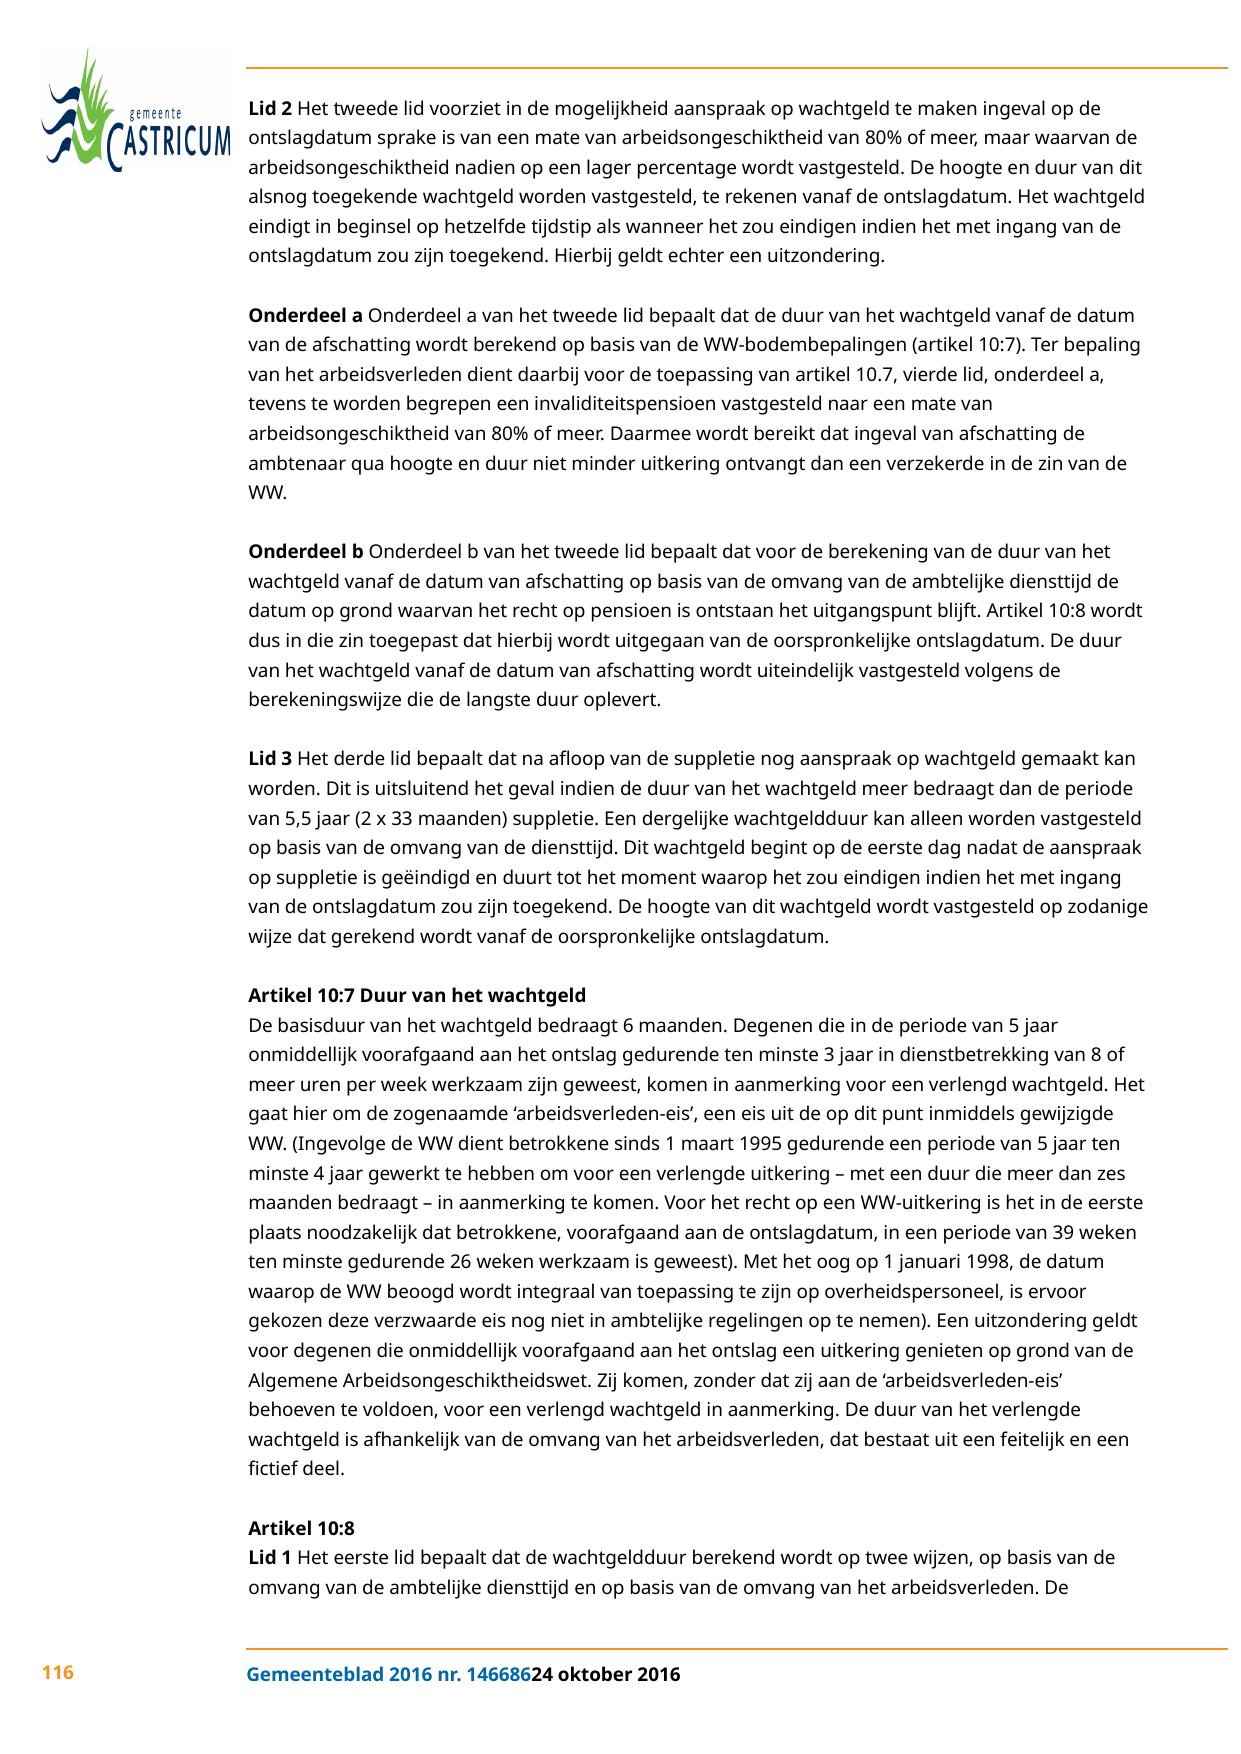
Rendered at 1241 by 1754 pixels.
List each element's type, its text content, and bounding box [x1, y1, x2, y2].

text Onderdeel b Onderdeel b van het tweede lid bepaalt dat voor de berekening van de duur van het wachtgeld vanaf de datum van afschatting op basis van de omvang van de ambtelijke diensttijd de datum op grond waarvan het recht op pensioen is ontstaan het uitgangspunt blijft. Artikel 10:8 wordt dus in die zin toegepast dat hierbij wordt uitgegaan van de oorspronkelijke ontslagdatum. De duur van het wachtgeld vanaf de datum van afschatting wordt uiteindelijk vastgesteld volgens de berekeningswijze die de langste duur oplevert. [248, 538, 1152, 712]
text Lid 2 Het tweede lid voorziet in de mogelijkheid aanspraak op wachtgeld te maken ingeval op de ontslagdatum sprake is van een mate van arbeidsongeschiktheid van 80% of meer, maar waarvan de arbeidsongeschiktheid nadien op een lager percentage wordt vastgesteld. De hoogte en duur van dit alsnog toegekende wachtgeld worden vastgesteld, te rekenen vanaf de ontslagdatum. Het wachtgeld eindigt in beginsel op hetzelfde tijdstip als wanneer het zou eindigen indien het met ingang van de ontslagdatum zou zijn toegekend. Hierbij geldt echter een uitzondering. [248, 95, 1152, 268]
text Lid 3 Het derde lid bepaalt dat na afloop van de suppletie nog aanspraak op wachtgeld gemaakt kan worden. Dit is uitsluitend het geval indien de duur van het wachtgeld meer bedraagt dan de periode van 5,5 jaar (2 x 33 maanden) suppletie. Een dergelijke wachtgeldduur kan alleen worden vastgesteld op basis van de omvang van de diensttijd. Dit wachtgeld begint op de eerste dag nadat de aanspraak op suppletie is geëindigd en duurt tot het moment waarop het zou eindigen indien het met ingang van de ontslagdatum zou zijn toegekend. De hoogte van dit wachtgeld wordt vastgesteld op zodanige wijze dat gerekend wordt vanaf de oorspronkelijke ontslagdatum. [248, 746, 1152, 949]
text Onderdeel a Onderdeel a van het tweede lid bepaalt dat de duur van het wachtgeld vanaf de datum van de afschatting wordt berekend op basis van de WW-bodembepalingen (artikel 10:7). Ter bepaling van het arbeidsverleden dient daarbij voor de toepassing van artikel 10.7, vierde lid, onderdeel a, tevens te worden begrepen een invaliditeitspensioen vastgesteld naar een mate van arbeidsongeschiktheid van 80% of meer. Daarmee wordt bereikt dat ingeval van afschatting de ambtenaar qua hoogte en duur niet minder uitkering ontvangt dan een verzekerde in de zin van de WW. [248, 302, 1152, 505]
text Artikel 10:7 Duur van het wachtgeld [248, 982, 1152, 1008]
picture [41, 47, 231, 172]
text Artikel 10:8 [248, 1515, 1152, 1541]
text Lid 1 Het eerste lid bepaalt dat de wachtgeldduur berekend wordt op twee wijzen, op basis van de omvang van de ambtelijke diensttijd en op basis van de omvang van het arbeidsverleden. De [248, 1544, 1152, 1600]
text De basisduur van het wachtgeld bedraagt 6 maanden. Degenen die in de periode van 5 jaar onmiddellijk voorafgaand aan het ontslag gedurende ten minste 3 jaar in dienstbetrekking van 8 of meer uren per week werkzaam zijn geweest, komen in aanmerking voor een verlengd wachtgeld. Het gaat hier om de zogenaamde ‘arbeidsverleden-eis’, een eis uit de op dit punt inmiddels gewijzigde WW. (Ingevolge de WW dient betrokkene sinds 1 maart 1995 gedurende een periode van 5 jaar ten minste 4 jaar gewerkt te hebben om voor een verlengde uitkering – met een duur die meer dan zes maanden bedraagt – in aanmerking te komen. Voor het recht op een WW-uitkering is het in de eerste plaats noodzakelijk dat betrokkene, voorafgaand aan de ontslagdatum, in een periode van 39 weken ten minste gedurende 26 weken werkzaam is geweest). Met het oog op 1 januari 1998, de datum waarop de WW beoogd wordt integraal van toepassing te zijn op overheidspersoneel, is ervoor gekozen deze verzwaarde eis nog niet in ambtelijke regelingen op te nemen). Een uitzondering geldt voor degenen die onmiddellijk voorafgaand aan het ontslag een uitkering genieten op grond van de Algemene Arbeidsongeschiktheidswet. Zij komen, zonder dat zij aan de ‘arbeidsverleden-eis’ behoeven te voldoen, voor een verlengd wachtgeld in aanmerking. De duur van het verlengde wachtgeld is afhankelijk van de omvang van het arbeidsverleden, dat bestaat uit een feitelijk en een fictief deel. [248, 1012, 1152, 1481]
